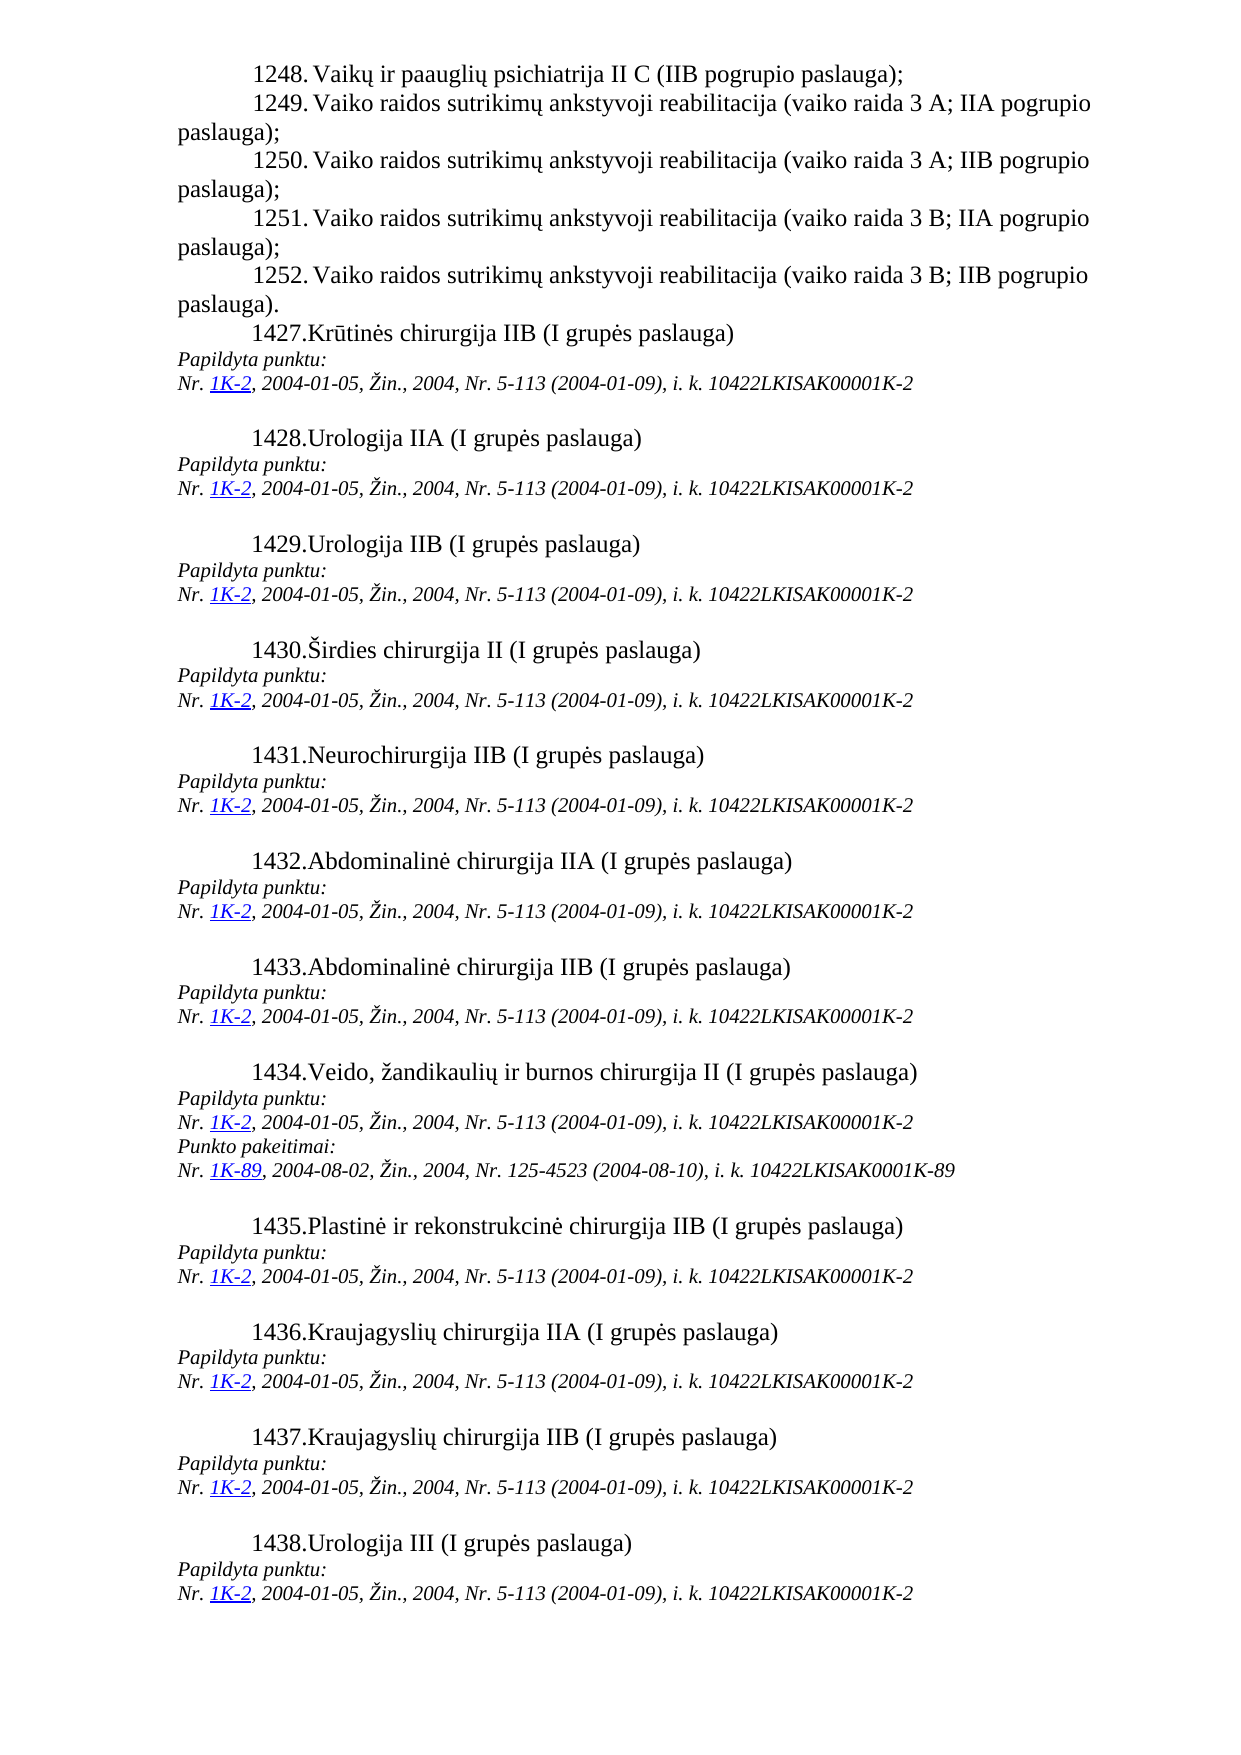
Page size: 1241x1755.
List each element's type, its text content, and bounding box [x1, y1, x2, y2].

text Nr. 1K-2, 2004-01-05, Žin., 2004, Nr. 5-113 (2004-01-09), i. k. 10422LKISAK00001K-2 [177, 1581, 1181, 1605]
text Papildyta punktu: [177, 1345, 1181, 1369]
text Nr. 1K-2, 2004-01-05, Žin., 2004, Nr. 5-113 (2004-01-09), i. k. 10422LKISAK00001K-2 [177, 1110, 1181, 1134]
text Papildyta punktu: [177, 558, 1181, 582]
text Nr. 1K-2, 2004-01-05, Žin., 2004, Nr. 5-113 (2004-01-09), i. k. 10422LKISAK00001K-2 [177, 1475, 1181, 1499]
text Nr. 1K-2, 2004-01-05, Žin., 2004, Nr. 5-113 (2004-01-09), i. k. 10422LKISAK00001K-2 [177, 687, 1181, 712]
text Papildyta punktu: [177, 875, 1181, 899]
text Papildyta punktu: [177, 452, 1181, 476]
text 1429.Urologija IIB (I grupės paslauga) [177, 529, 1181, 558]
text Nr. 1K-2, 2004-01-05, Žin., 2004, Nr. 5-113 (2004-01-09), i. k. 10422LKISAK00001K-2 [177, 371, 1181, 395]
text 1431.Neurochirurgija IIB (I grupės paslauga) [177, 740, 1181, 769]
text 1438.Urologija III (I grupės paslauga) [177, 1528, 1181, 1557]
text Nr. 1K-2, 2004-01-05, Žin., 2004, Nr. 5-113 (2004-01-09), i. k. 10422LKISAK00001K-2 [177, 1369, 1181, 1393]
text Papildyta punktu: [177, 980, 1181, 1004]
text Nr. 1K-2, 2004-01-05, Žin., 2004, Nr. 5-113 (2004-01-09), i. k. 10422LKISAK00001K-2 [177, 582, 1181, 606]
text 1432.Abdominalinė chirurgija IIA (I grupės paslauga) [177, 846, 1181, 875]
text Papildyta punktu: [177, 1557, 1181, 1581]
text 1434.Veido, žandikaulių ir burnos chirurgija II (I grupės paslauga) [177, 1057, 1181, 1086]
text 1428.Urologija IIA (I grupės paslauga) [177, 423, 1181, 452]
text 1436.Kraujagyslių chirurgija IIA (I grupės paslauga) [177, 1317, 1181, 1345]
text Papildyta punktu: [177, 1086, 1181, 1110]
text 1251. Vaiko raidos sutrikimų ankstyvoji reabilitacija (vaiko raida 3 B; IIA pogrupio paslauga); [177, 203, 1181, 260]
text Nr. 1K-2, 2004-01-05, Žin., 2004, Nr. 5-113 (2004-01-09), i. k. 10422LKISAK00001K-2 [177, 1004, 1181, 1028]
text 1250. Vaiko raidos sutrikimų ankstyvoji reabilitacija (vaiko raida 3 A; IIB pogrupio paslauga); [177, 145, 1181, 203]
text 1433.Abdominalinė chirurgija IIB (I grupės paslauga) [177, 952, 1181, 980]
text Nr. 1K-2, 2004-01-05, Žin., 2004, Nr. 5-113 (2004-01-09), i. k. 10422LKISAK00001K-2 [177, 476, 1181, 500]
text 1437.Kraujagyslių chirurgija IIB (I grupės paslauga) [177, 1422, 1181, 1451]
text Nr. 1K-2, 2004-01-05, Žin., 2004, Nr. 5-113 (2004-01-09), i. k. 10422LKISAK00001K-2 [177, 899, 1181, 923]
text 1248. Vaikų ir paauglių psichiatrija II C (IIB pogrupio paslauga); [177, 59, 1181, 88]
text Papildyta punktu: [177, 769, 1181, 793]
text Papildyta punktu: [177, 347, 1181, 371]
text 1252. Vaiko raidos sutrikimų ankstyvoji reabilitacija (vaiko raida 3 B; IIB pogrupio paslauga). [177, 260, 1181, 318]
text Nr. 1K-89, 2004-08-02, Žin., 2004, Nr. 125-4523 (2004-08-10), i. k. 10422LKISAK0001K-89 [177, 1158, 1181, 1182]
text Papildyta punktu: [177, 1451, 1181, 1475]
text Nr. 1K-2, 2004-01-05, Žin., 2004, Nr. 5-113 (2004-01-09), i. k. 10422LKISAK00001K-2 [177, 1264, 1181, 1288]
text 1430.Širdies chirurgija II (I grupės paslauga) [177, 635, 1181, 663]
text 1435.Plastinė ir rekonstrukcinė chirurgija IIB (I grupės paslauga) [177, 1211, 1181, 1240]
text 1427.Krūtinės chirurgija IIB (I grupės paslauga) [177, 318, 1181, 347]
text Papildyta punktu: [177, 1240, 1181, 1264]
text Punkto pakeitimai: [177, 1134, 1181, 1158]
text 1249. Vaiko raidos sutrikimų ankstyvoji reabilitacija (vaiko raida 3 A; IIA pogrupio paslauga); [177, 88, 1181, 145]
text Papildyta punktu: [177, 663, 1181, 687]
text Nr. 1K-2, 2004-01-05, Žin., 2004, Nr. 5-113 (2004-01-09), i. k. 10422LKISAK00001K-2 [177, 793, 1181, 817]
